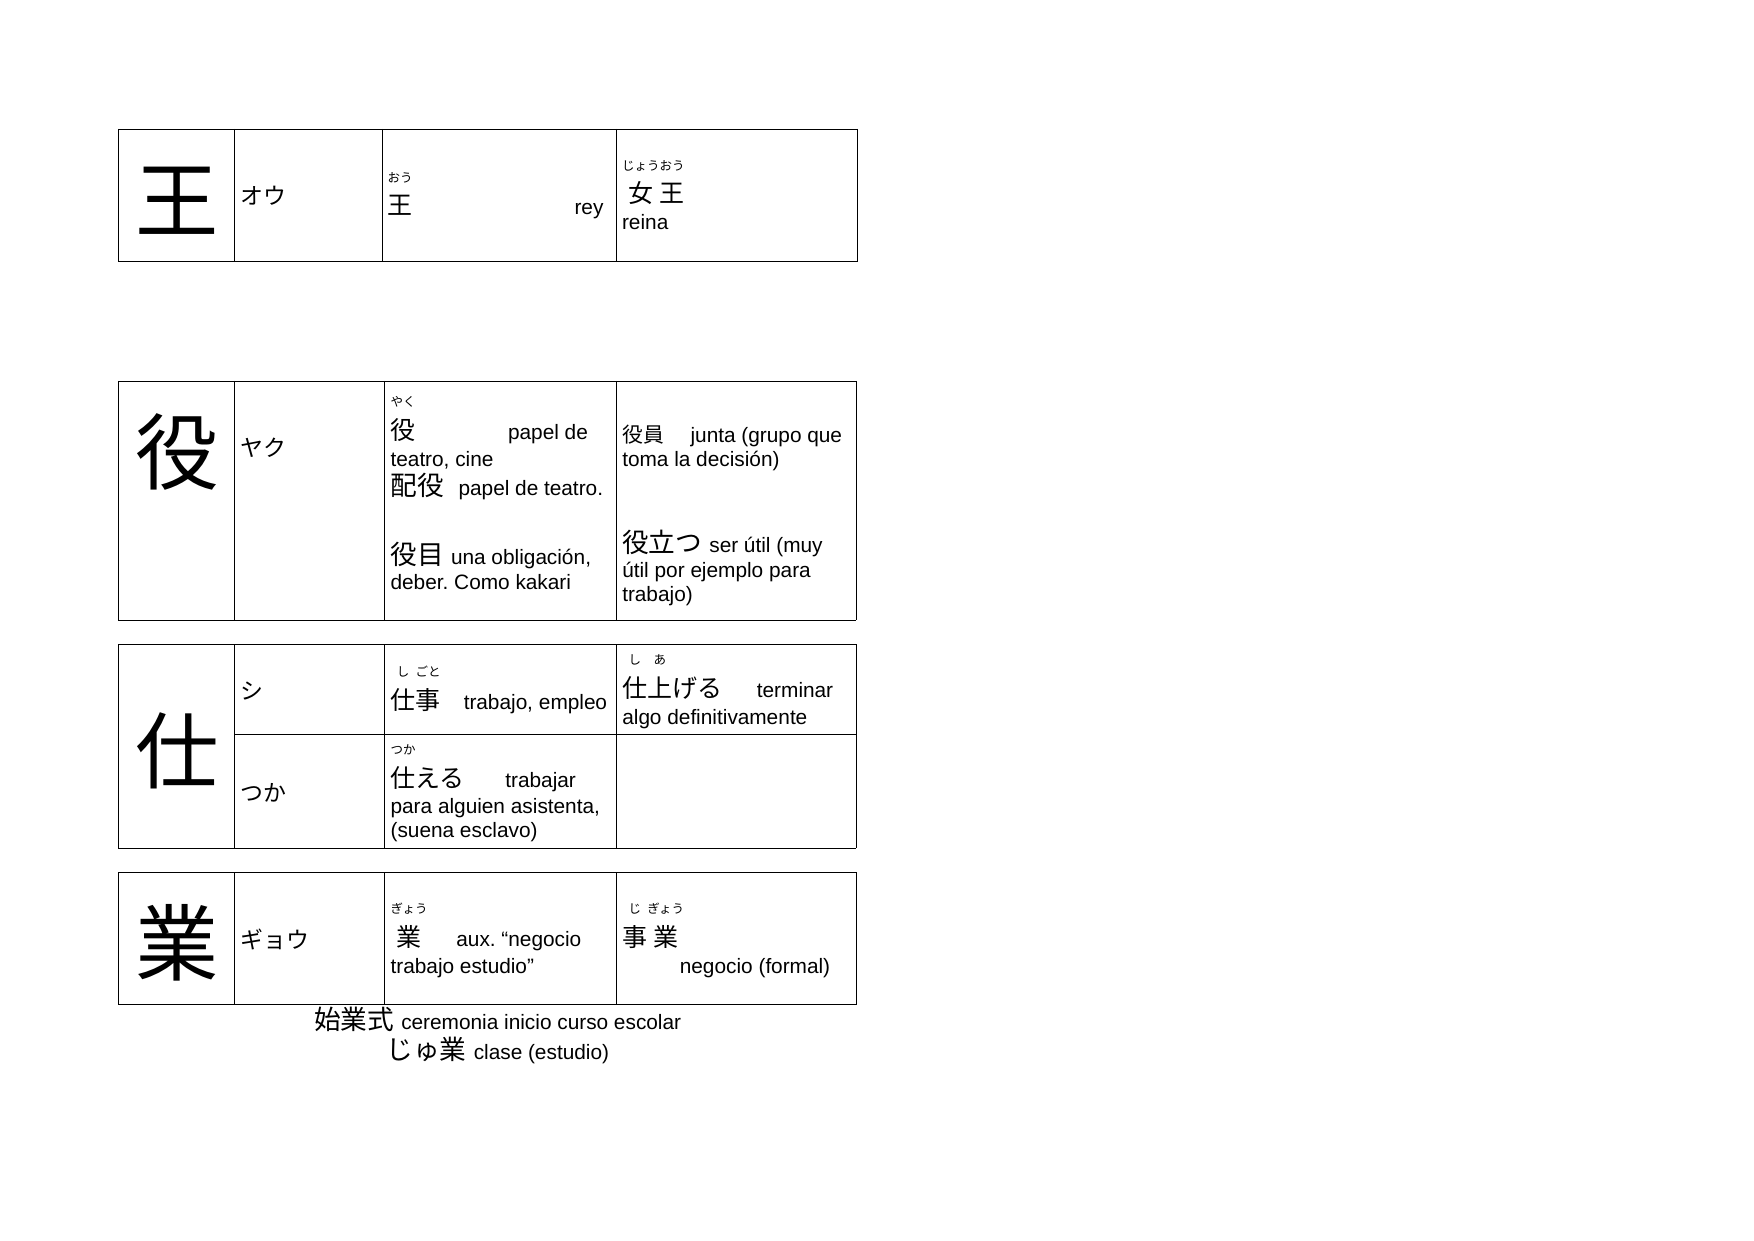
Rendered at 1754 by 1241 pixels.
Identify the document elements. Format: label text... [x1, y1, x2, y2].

table_header 役員 junta (grupo que toma la decisión) [617, 382, 856, 513]
table_header 仕 [119, 645, 234, 848]
table_header ヤク [235, 382, 384, 513]
table_header 役 [119, 382, 234, 513]
table_cell 役目 una obligación, deber. Como kakari [385, 513, 616, 620]
table_header ギョウ [235, 873, 384, 1004]
table_header 王おう rey [383, 130, 616, 261]
table_header 仕し事ごと trabajo, empleo [385, 645, 616, 734]
table_cell [235, 513, 384, 620]
table_cell [617, 735, 856, 848]
table_header 女じょう王おう reina [617, 130, 857, 261]
text じゅ業 clase (estudio) [118, 1035, 877, 1065]
table_header 事じ業ぎょう negocio (formal) [617, 873, 856, 1004]
table_header 業ぎょう aux. “negocio trabajo estudio” [385, 873, 616, 1004]
table_cell つか [235, 735, 384, 848]
table_header 業 [119, 873, 234, 1004]
table_cell [119, 513, 234, 620]
table_header シ [235, 645, 384, 734]
table_cell 仕つかえる trabajar para alguien asistenta, (suena esclavo) [385, 735, 616, 848]
text 始業式 ceremonia inicio curso escolar [118, 1004, 877, 1035]
table_header 王 [119, 130, 234, 261]
table_header オウ [235, 130, 382, 261]
table_header 役やく papel de teatro, cine 配役 papel de teatro. [385, 382, 616, 513]
table_cell 役立つ ser útil (muy útil por ejemplo para trabajo) [617, 513, 856, 620]
table_header 仕し上あげる terminar algo definitivamente [617, 645, 856, 734]
